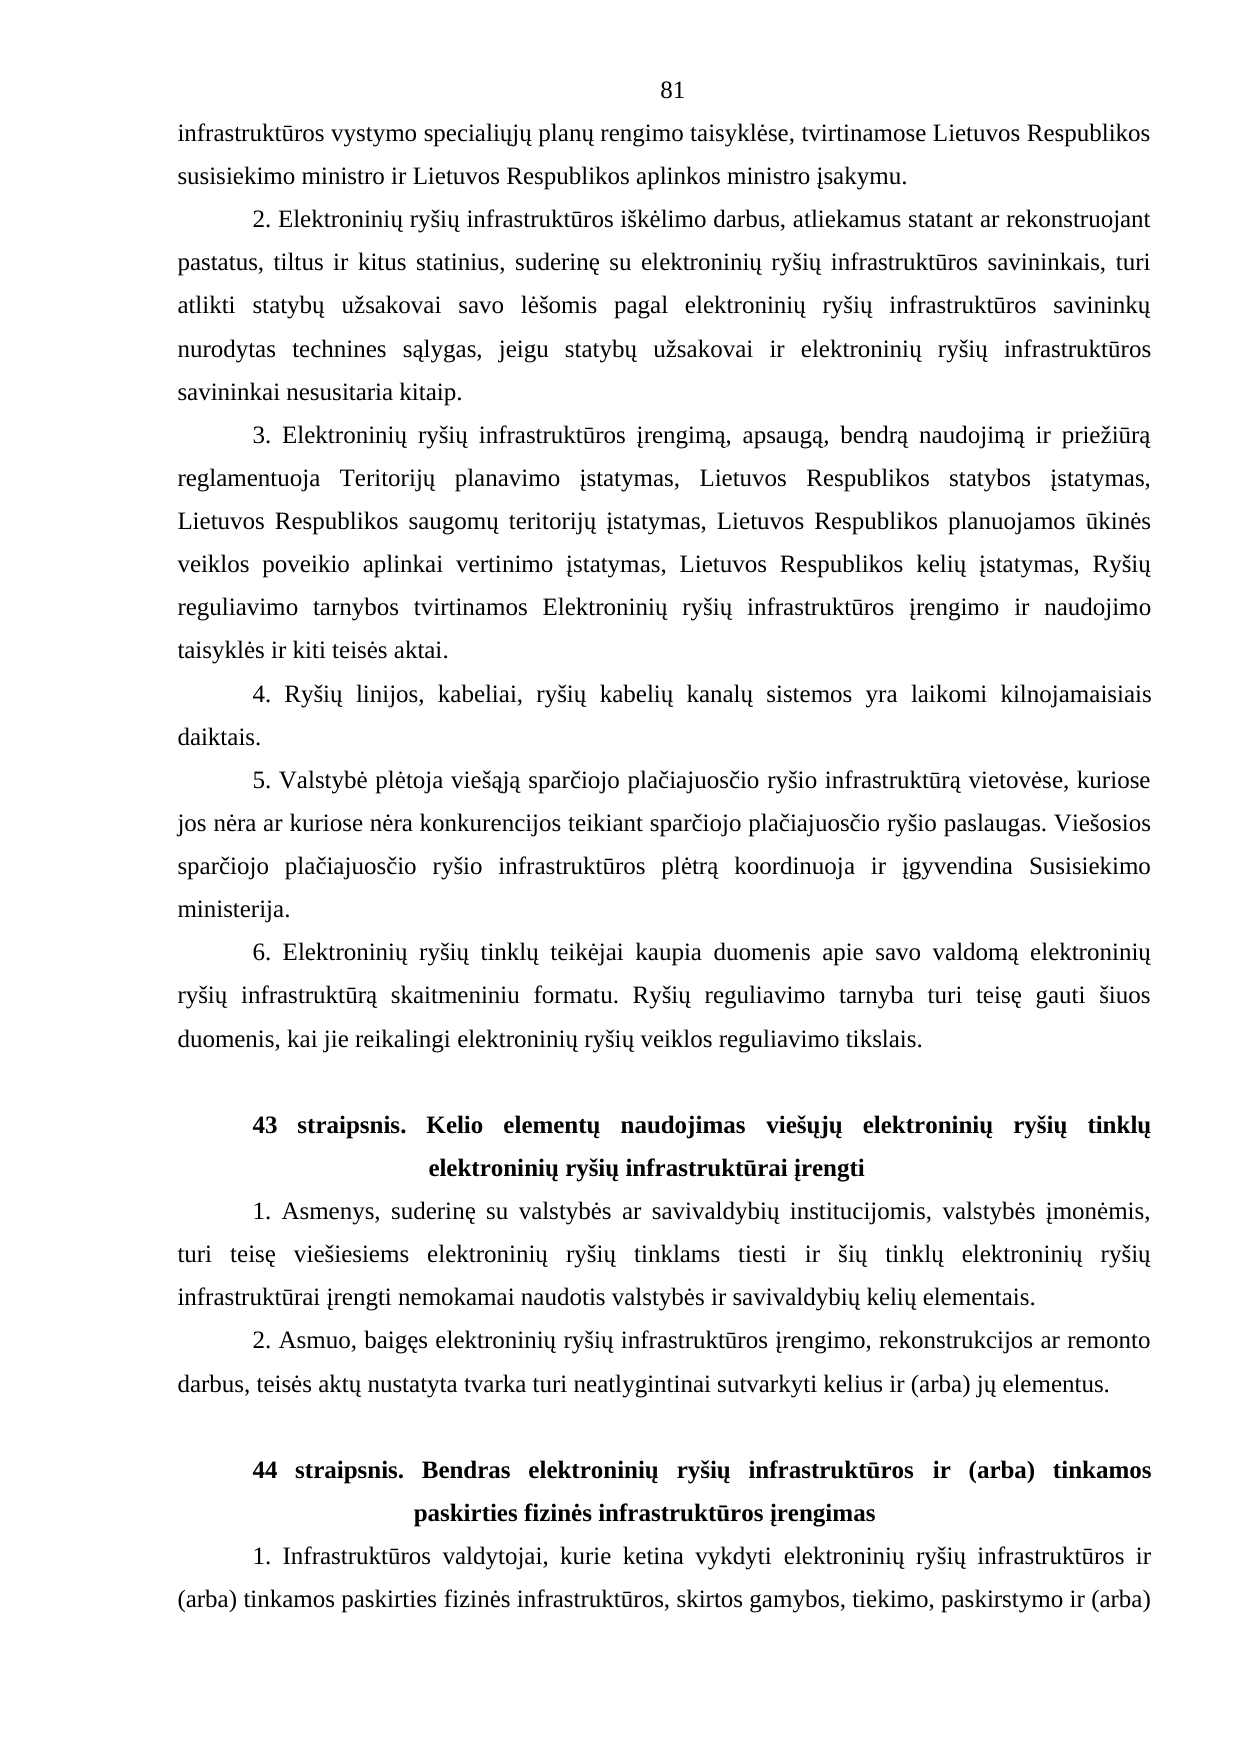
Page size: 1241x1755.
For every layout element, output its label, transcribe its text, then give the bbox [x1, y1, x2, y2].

text 2. Asmuo, baigęs elektroninių ryšių infrastruktūros įrengimo, rekonstrukcijos ar remonto darbus, teisės aktų nustatyta tvarka turi neatlygintinai sutvarkyti kelius ir (arba) jų elementus. [177, 1326, 1152, 1397]
text 5. Valstybė plėtoja viešąją sparčiojo plačiajuosčio ryšio infrastruktūrą vietovėse, kuriose jos nėra ar kuriose nėra konkurencijos teikiant sparčiojo plačiajuosčio ryšio paslaugas. Viešosios sparčiojo plačiajuosčio ryšio infrastruktūros plėtrą koordinuoja ir įgyvendina Susisiekimo ministerija. [177, 765, 1152, 923]
text 43 straipsnis. Kelio elementų naudojimas viešųjų elektroninių ryšių tinklų elektroninių ryšių infrastruktūrai įrengti [252, 1110, 1152, 1182]
text 6. Elektroninių ryšių tinklų teikėjai kaupia duomenis apie savo valdomą elektroninių ryšių infrastruktūrą skaitmeniniu formatu. Ryšių reguliavimo tarnyba turi teisę gauti šiuos duomenis, kai jie reikalingi elektroninių ryšių veiklos reguliavimo tikslais. [177, 937, 1152, 1052]
text infrastruktūros vystymo specialiųjų planų rengimo taisyklėse, tvirtinamose Lietuvos Respublikos susisiekimo ministro ir Lietuvos Respublikos aplinkos ministro įsakymu. [177, 118, 1152, 190]
text 3. Elektroninių ryšių infrastruktūros įrengimą, apsaugą, bendrą naudojimą ir priežiūrą reglamentuoja Teritorijų planavimo įstatymas, Lietuvos Respublikos statybos įstatymas, Lietuvos Respublikos saugomų teritorijų įstatymas, Lietuvos Respublikos planuojamos ūkinės veiklos poveikio aplinkai vertinimo įstatymas, Lietuvos Respublikos kelių įstatymas, Ryšių reguliavimo tarnybos tvirtinamos Elektroninių ryšių infrastruktūros įrengimo ir naudojimo taisyklės ir kiti teisės aktai. [177, 420, 1152, 664]
text 44 straipsnis. Bendras elektroninių ryšių infrastruktūros ir (arba) tinkamos paskirties fizinės infrastruktūros įrengimas [252, 1455, 1152, 1527]
text 2. Elektroninių ryšių infrastruktūros iškėlimo darbus, atliekamus statant ar rekonstruojant pastatus, tiltus ir kitus statinius, suderinę su elektroninių ryšių infrastruktūros savininkais, turi atlikti statybų užsakovai savo lėšomis pagal elektroninių ryšių infrastruktūros savininkų nurodytas technines sąlygas, jeigu statybų užsakovai ir elektroninių ryšių infrastruktūros savininkai nesusitaria kitaip. [177, 204, 1152, 406]
text 1. Infrastruktūros valdytojai, kurie ketina vykdyti elektroninių ryšių infrastruktūros ir (arba) tinkamos paskirties fizinės infrastruktūros, skirtos gamybos, tiekimo, paskirstymo ir (arba) [177, 1541, 1152, 1613]
text 1. Asmenys, suderinę su valstybės ar savivaldybių institucijomis, valstybės įmonėmis, turi teisę viešiesiems elektroninių ryšių tinklams tiesti ir šių tinklų elektroninių ryšių infrastruktūrai įrengti nemokamai naudotis valstybės ir savivaldybių kelių elementais. [177, 1196, 1152, 1311]
text 4. Ryšių linijos, kabeliai, ryšių kabelių kanalų sistemos yra laikomi kilnojamaisiais daiktais. [177, 679, 1152, 751]
